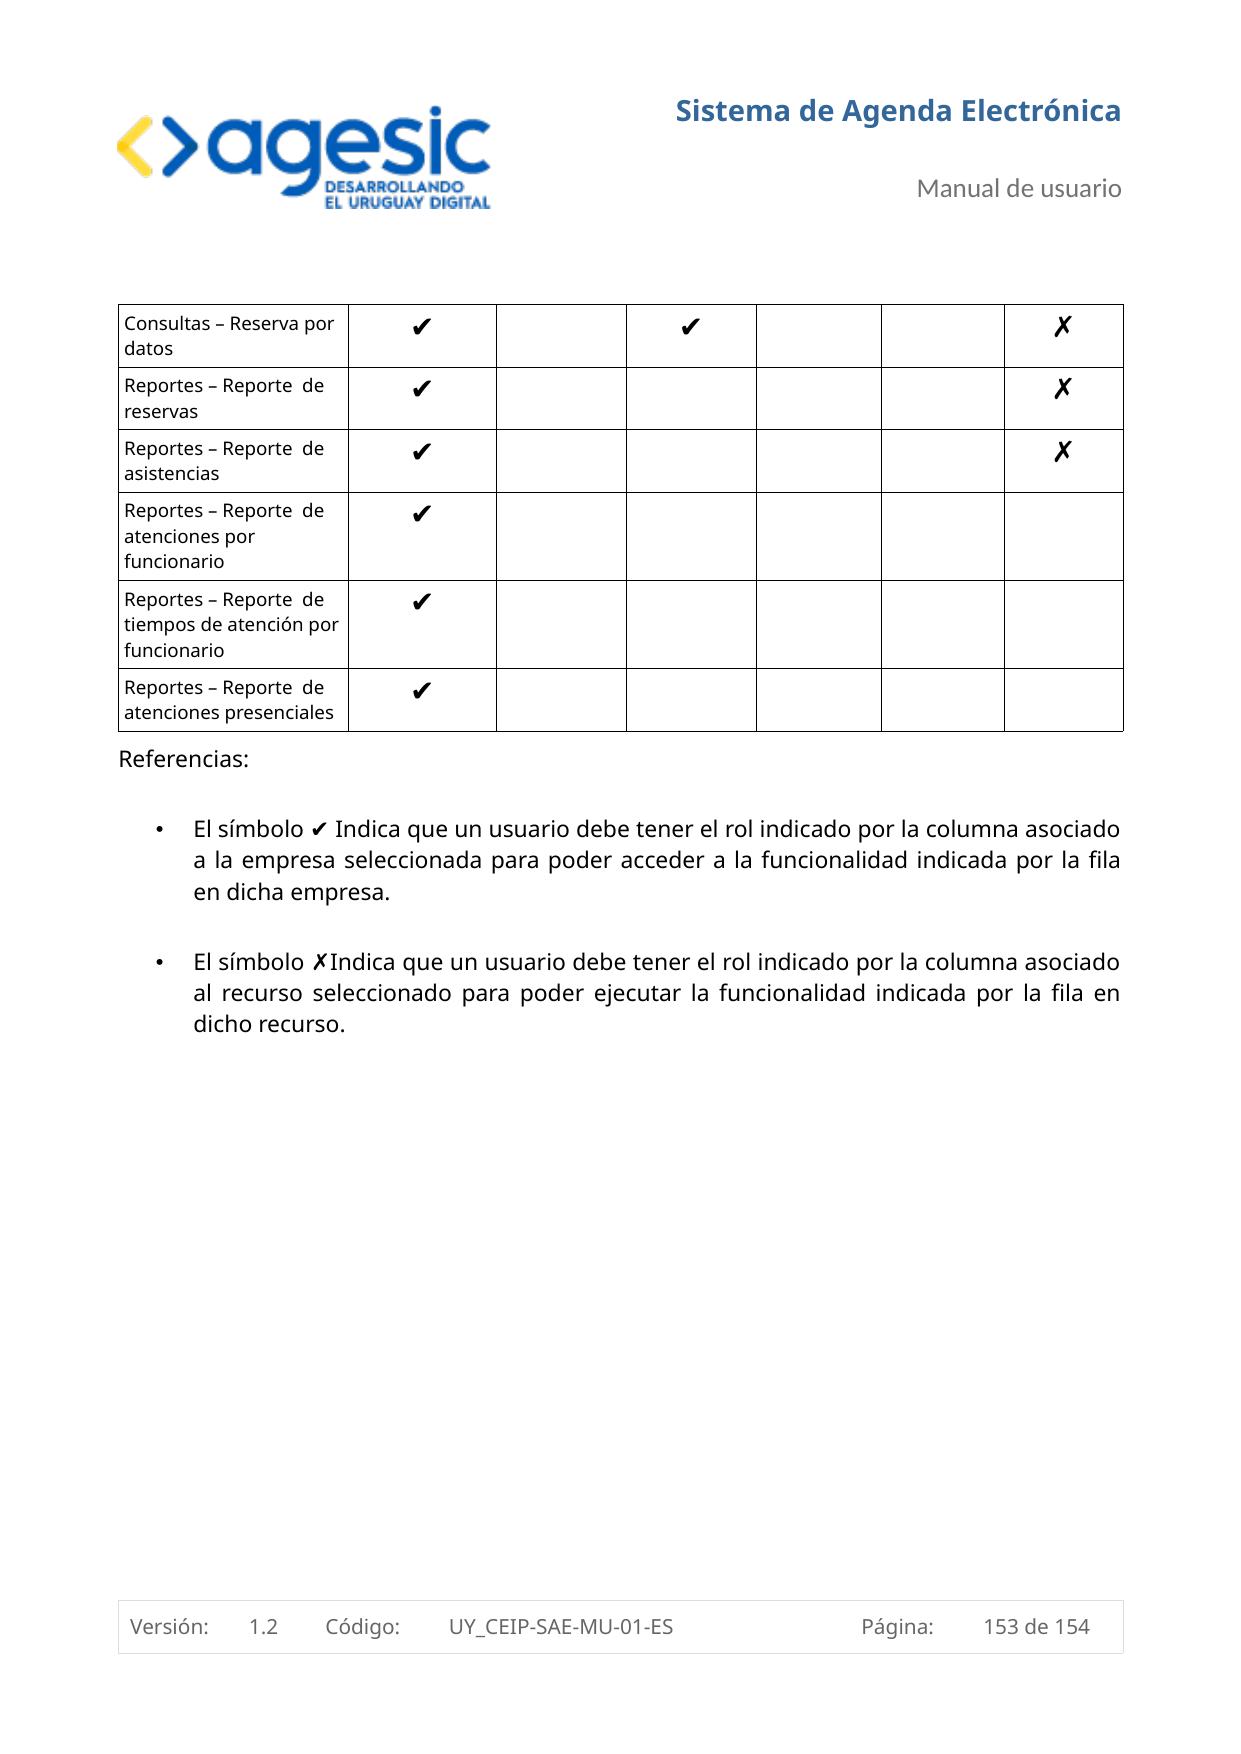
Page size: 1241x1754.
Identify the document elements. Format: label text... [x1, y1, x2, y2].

table_cell ✔ [349, 368, 496, 429]
table_cell [497, 430, 626, 492]
table_cell ✔ [349, 305, 496, 367]
table_cell [757, 430, 881, 492]
table_cell ✔ [349, 430, 496, 492]
table_cell [882, 493, 1004, 580]
list El símbolo ✗Indica que un usuario debe tener el rol indicado por la columna asociado al recurso seleccionado para poder ejecutar la funcionalidad indicada por la fila en dicho recurso. [156, 946, 1122, 1039]
table_cell Reportes – Reporte de asistencias [119, 430, 348, 492]
table_cell [757, 581, 881, 668]
table_cell [882, 368, 1004, 429]
table_cell ✔ [627, 305, 756, 367]
table_cell [882, 305, 1004, 367]
table_cell Reportes – Reporte de reservas [119, 368, 348, 429]
table_cell [1005, 581, 1123, 668]
table_cell Reportes – Reporte de atenciones presenciales [119, 669, 348, 731]
table_cell [497, 305, 626, 367]
table_cell [757, 493, 881, 580]
table_cell Reportes – Reporte de tiempos de atención por funcionario [119, 581, 348, 668]
table_cell [882, 430, 1004, 492]
table_cell ✗ [1005, 368, 1123, 429]
table_cell [1005, 669, 1123, 731]
text Referencias: [118, 743, 1122, 774]
table_cell ✔ [349, 493, 496, 580]
table_cell [627, 669, 756, 731]
table_cell [1005, 493, 1123, 580]
picture [116, 105, 492, 209]
table_cell [627, 493, 756, 580]
table_cell [627, 430, 756, 492]
table_cell [757, 305, 881, 367]
list El símbolo ✔ Indica que un usuario debe tener el rol indicado por la columna asociado a la empresa seleccionada para poder acceder a la funcionalidad indicada por la fila en dicha empresa. [156, 813, 1122, 907]
table_cell [497, 581, 626, 668]
table_cell [757, 368, 881, 429]
table_cell ✔ [349, 581, 496, 668]
table_cell [882, 581, 1004, 668]
table_cell [757, 669, 881, 731]
table_cell [497, 669, 626, 731]
table_cell ✔ [349, 669, 496, 731]
table_cell ✗ [1005, 430, 1123, 492]
table_cell Reportes – Reporte de atenciones por funcionario [119, 493, 348, 580]
table_cell [627, 581, 756, 668]
table_cell [882, 669, 1004, 731]
table_cell [497, 493, 626, 580]
table_cell ✗ [1005, 305, 1123, 367]
table_cell [497, 368, 626, 429]
table_cell [627, 368, 756, 429]
table_cell Consultas – Reserva por datos [119, 305, 348, 367]
